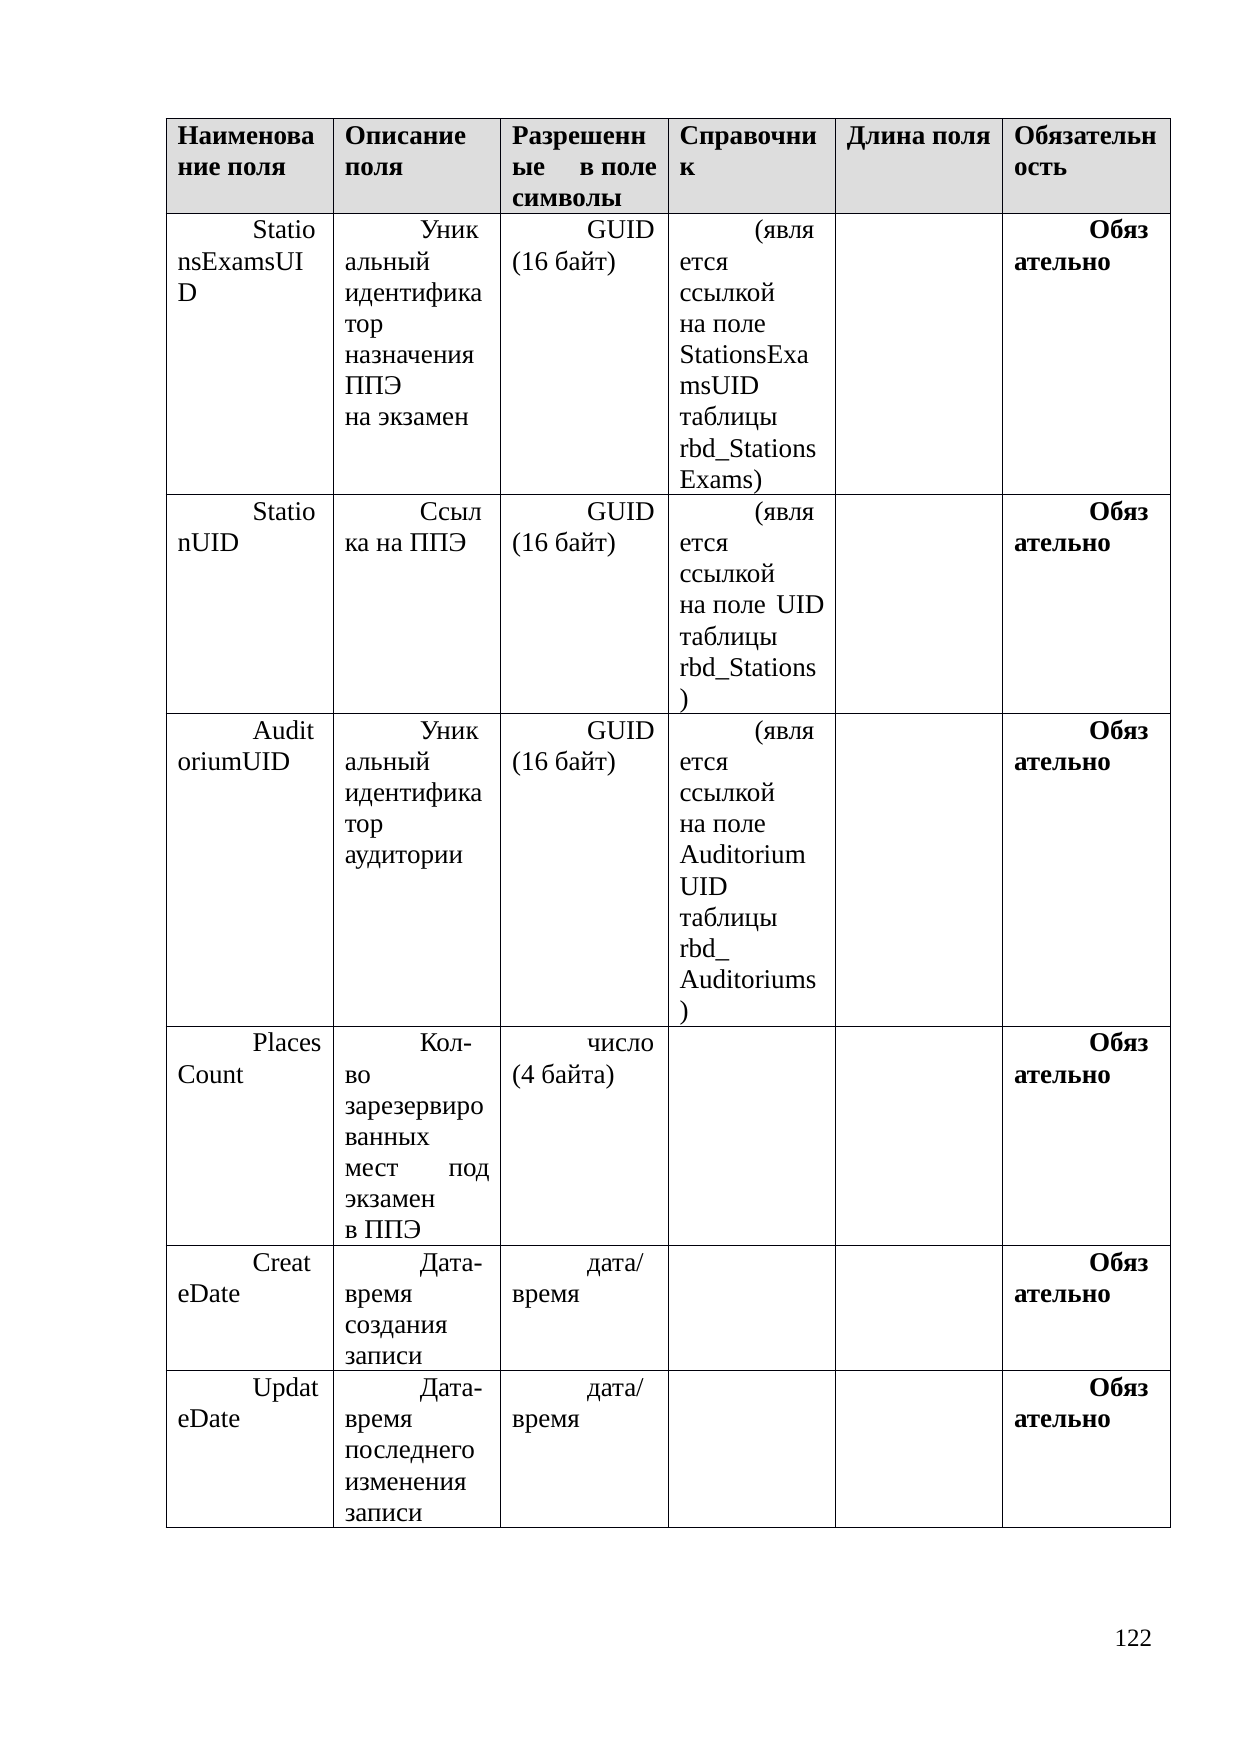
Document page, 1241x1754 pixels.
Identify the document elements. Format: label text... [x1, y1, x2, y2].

table_cell AuditoriumUID [167, 714, 333, 1026]
table_cell [836, 714, 1002, 1026]
table_cell (является ссылкой на поле StationsExamsUID таблицы rbd_StationsExams) [669, 214, 835, 494]
table_cell Обязательно [1003, 214, 1170, 494]
table_cell число (4 байта) [501, 1027, 668, 1244]
table_cell [836, 1027, 1002, 1244]
table_cell UpdateDate [167, 1371, 333, 1527]
table_cell Кол-во зарезервированных мест под экзамен в ППЭ [334, 1027, 500, 1244]
table_cell [669, 1027, 835, 1244]
table_cell PlacesCount [167, 1027, 333, 1244]
table_cell Обязательно [1003, 1027, 1170, 1244]
table_cell Обязательно [1003, 495, 1170, 713]
table_cell дата/время [501, 1371, 668, 1527]
table_header Разрешенные в поле символы [501, 119, 668, 213]
table_cell GUID (16 байт) [501, 714, 668, 1026]
table_cell Уникальный идентификатор аудитории [334, 714, 500, 1026]
table_cell Дата-время создания записи [334, 1246, 500, 1370]
table_cell [836, 214, 1002, 494]
table_cell [836, 1371, 1002, 1527]
table_cell [669, 1371, 835, 1527]
table_cell [836, 495, 1002, 713]
table_cell GUID (16 байт) [501, 214, 668, 494]
table_cell Ссылка на ППЭ [334, 495, 500, 713]
table_header Длина поля [836, 119, 1002, 213]
table_cell Обязательно [1003, 714, 1170, 1026]
table_cell StationsExamsUID [167, 214, 333, 494]
table_header Справочник [669, 119, 835, 213]
table_cell Уникальный идентификатор назначения ППЭ на экзамен [334, 214, 500, 494]
table_cell [669, 1246, 835, 1370]
table_cell [836, 1246, 1002, 1370]
table_cell дата/время [501, 1246, 668, 1370]
table_cell Обязательно [1003, 1246, 1170, 1370]
table_header Обязательность [1003, 119, 1170, 213]
table_cell (является ссылкой на поле AuditoriumUID таблицы rbd_ Auditoriums) [669, 714, 835, 1026]
table_cell (является ссылкой на поле UID таблицы rbd_Stations) [669, 495, 835, 713]
table_cell GUID (16 байт) [501, 495, 668, 713]
table_cell Дата-время последнего изменения записи [334, 1371, 500, 1527]
table_cell StationUID [167, 495, 333, 713]
table_cell CreateDate [167, 1246, 333, 1370]
table_header Наименование поля [167, 119, 333, 213]
table_cell Обязательно [1003, 1371, 1170, 1527]
table_header Описание поля [334, 119, 500, 213]
